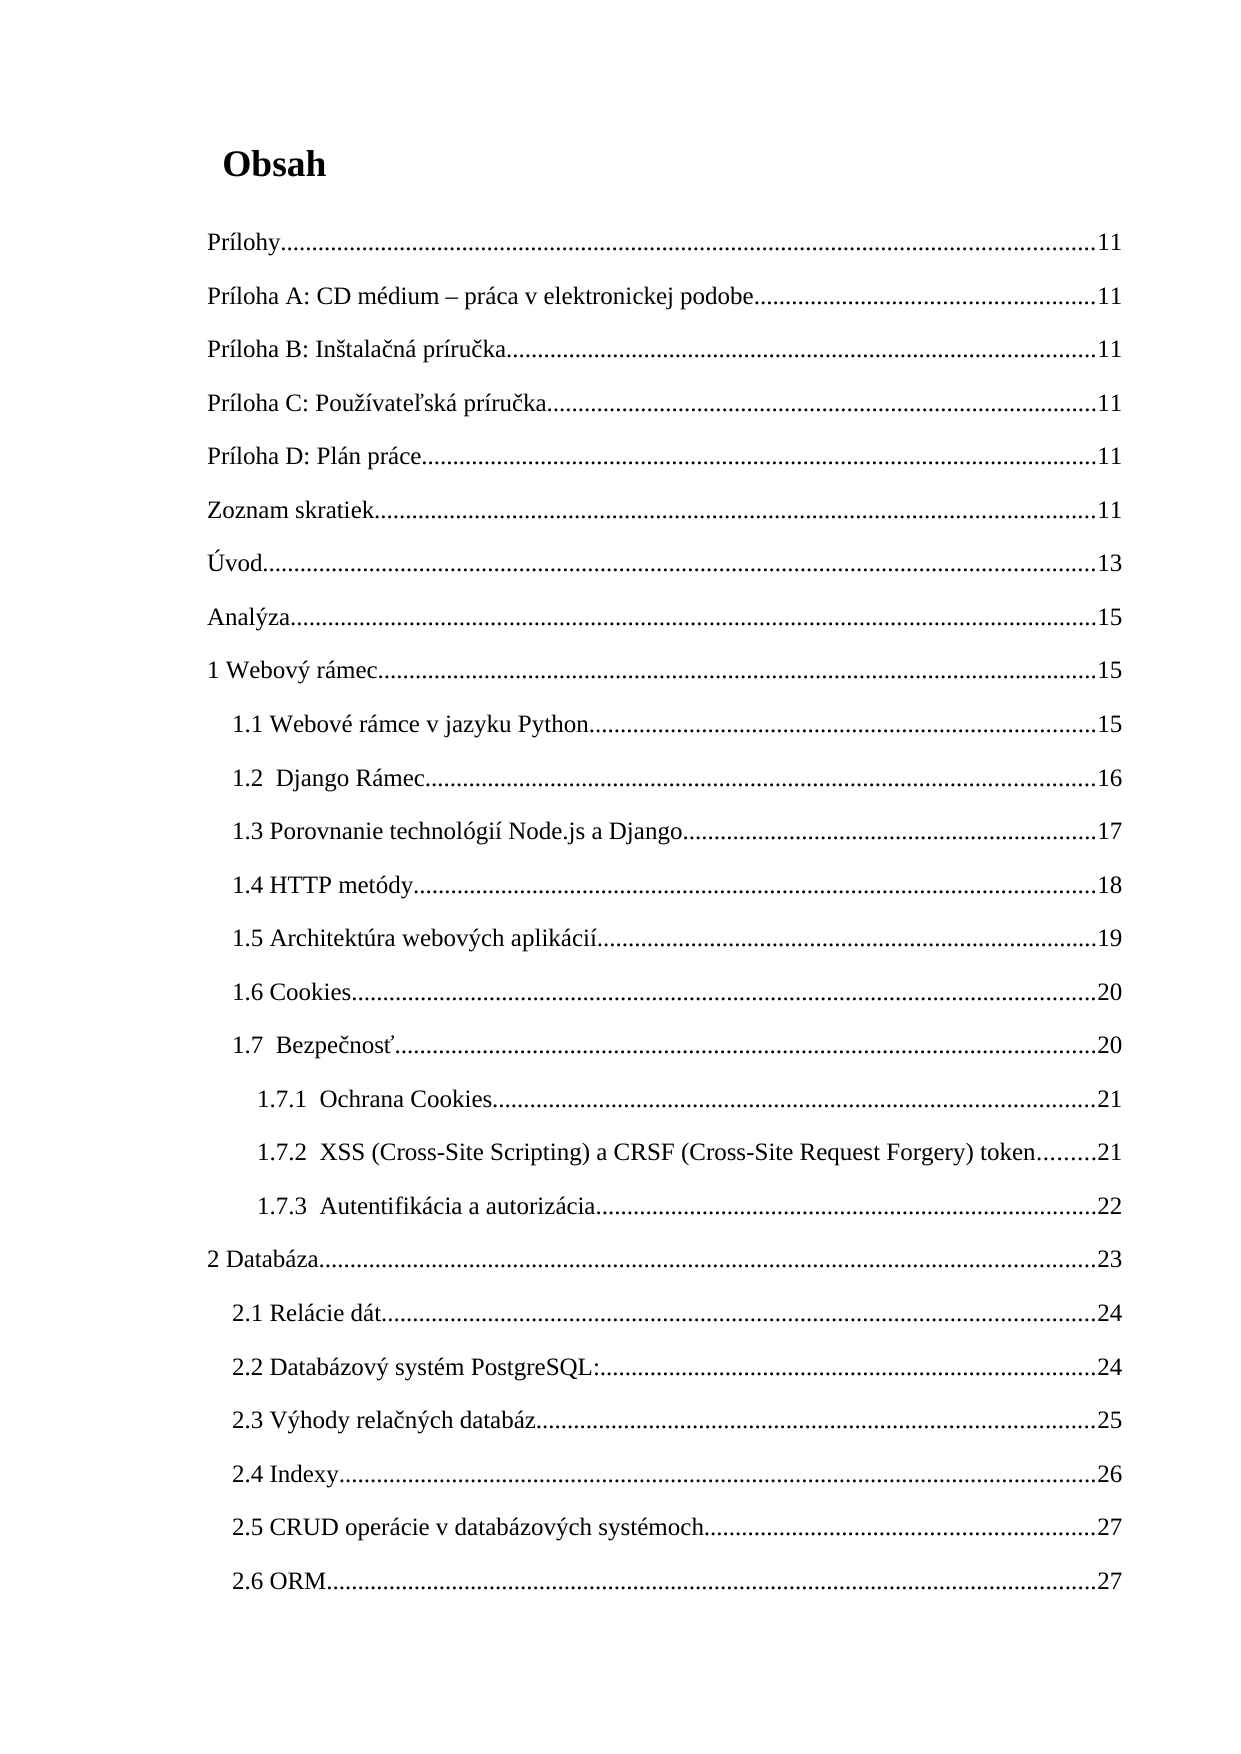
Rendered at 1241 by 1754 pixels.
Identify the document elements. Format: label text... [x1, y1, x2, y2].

text 2 Databáza 23 [177, 1244, 1122, 1273]
text 1.2 Django Rámec 16 [202, 763, 1122, 791]
text 1 Webový rámec 15 [177, 656, 1122, 684]
subtitle Obsah [222, 142, 1122, 185]
text 2.5 CRUD operácie v databázových systémoch 27 [202, 1512, 1122, 1541]
text Úvod 13 [177, 548, 1122, 577]
text 1.4 HTTP metódy 18 [202, 870, 1122, 898]
text 1.7.1 Ochrana Cookies 21 [227, 1084, 1122, 1113]
text Zoznam skratiek 11 [177, 495, 1122, 524]
text Príloha A: CD médium – práca v elektronickej podobe 11 [177, 281, 1122, 309]
text Analýza 15 [177, 602, 1122, 631]
text 2.2 Databázový systém PostgreSQL: 24 [202, 1352, 1122, 1380]
text 1.7.2 XSS (Cross-Site Scripting) a CRSF (Cross-Site Request Forgery) token 21 [227, 1137, 1122, 1166]
text 1.3 Porovnanie technológií Node.js a Django 17 [202, 816, 1122, 845]
text 2.3 Výhody relačných databáz 25 [202, 1405, 1122, 1434]
text Príloha C: Používateľská príručka 11 [177, 388, 1122, 417]
text 2.4 Indexy 26 [202, 1459, 1122, 1487]
text 2.6 ORM 27 [202, 1566, 1122, 1594]
text 1.1 Webové rámce v jazyku Python 15 [202, 709, 1122, 738]
text 1.7.3 Autentifikácia a autorizácia 22 [227, 1191, 1122, 1220]
text 1.7 Bezpečnosť 20 [202, 1030, 1122, 1059]
text Príloha D: Plán práce 11 [177, 441, 1122, 470]
text Príloha B: Inštalačná príručka 11 [177, 334, 1122, 363]
text Prílohy 11 [177, 227, 1122, 256]
text 2.1 Relácie dát 24 [202, 1298, 1122, 1327]
text 1.6 Cookies 20 [202, 977, 1122, 1006]
text 1.5 Architektúra webových aplikácií 19 [202, 923, 1122, 952]
